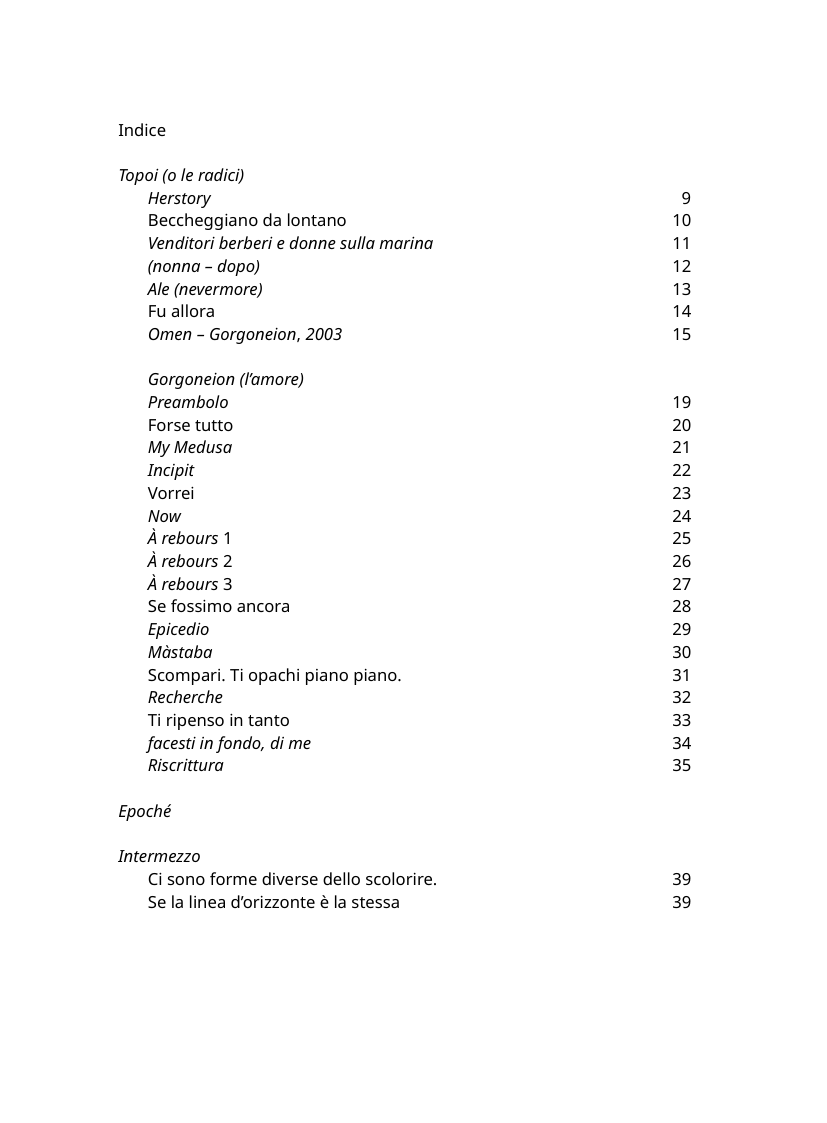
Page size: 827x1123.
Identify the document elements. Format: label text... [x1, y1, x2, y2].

text Recherche 32 [118, 686, 709, 708]
text Omen – Gorgoneion, 2003 15 [118, 322, 709, 345]
text My Medusa 21 [118, 436, 709, 459]
text facesti in fondo, di me 34 [118, 731, 709, 754]
text Topoi (o le radici) [118, 163, 709, 186]
text Ti ripenso in tanto 33 [118, 708, 709, 731]
text À rebours 3 27 [118, 572, 709, 595]
text Màstaba 30 [118, 640, 709, 663]
text Gorgoneion (l’amore) [118, 368, 709, 391]
text Now 24 [118, 504, 709, 527]
text Ale (nevermore) 13 [118, 277, 709, 300]
text Venditori berberi e donne sulla marina 11 [118, 232, 709, 254]
text Vorrei 23 [118, 481, 709, 504]
text Ci sono forme diverse dello scolorire. 39 [118, 867, 709, 890]
text Forse tutto 20 [118, 413, 709, 436]
text À rebours 2 26 [118, 549, 709, 572]
text Intermezzo [118, 845, 709, 867]
text Scompari. Ti opachi piano piano. 31 [118, 663, 709, 686]
text Fu allora 14 [118, 300, 709, 322]
text (nonna – dopo) 12 [118, 254, 709, 277]
text Riscrittura 35 [118, 754, 709, 777]
text À rebours 1 25 [118, 527, 709, 549]
text Preambolo 19 [118, 391, 709, 413]
text Se fossimo ancora 28 [118, 595, 709, 618]
text Epicedio 29 [118, 618, 709, 640]
text Beccheggiano da lontano 10 [118, 209, 709, 232]
text Herstory 9 [118, 186, 709, 209]
text Se la linea d’orizzonte è la stessa 39 [118, 890, 709, 913]
text Indice [118, 118, 709, 141]
text Epoché [118, 799, 709, 822]
text Incipit 22 [118, 459, 709, 481]
